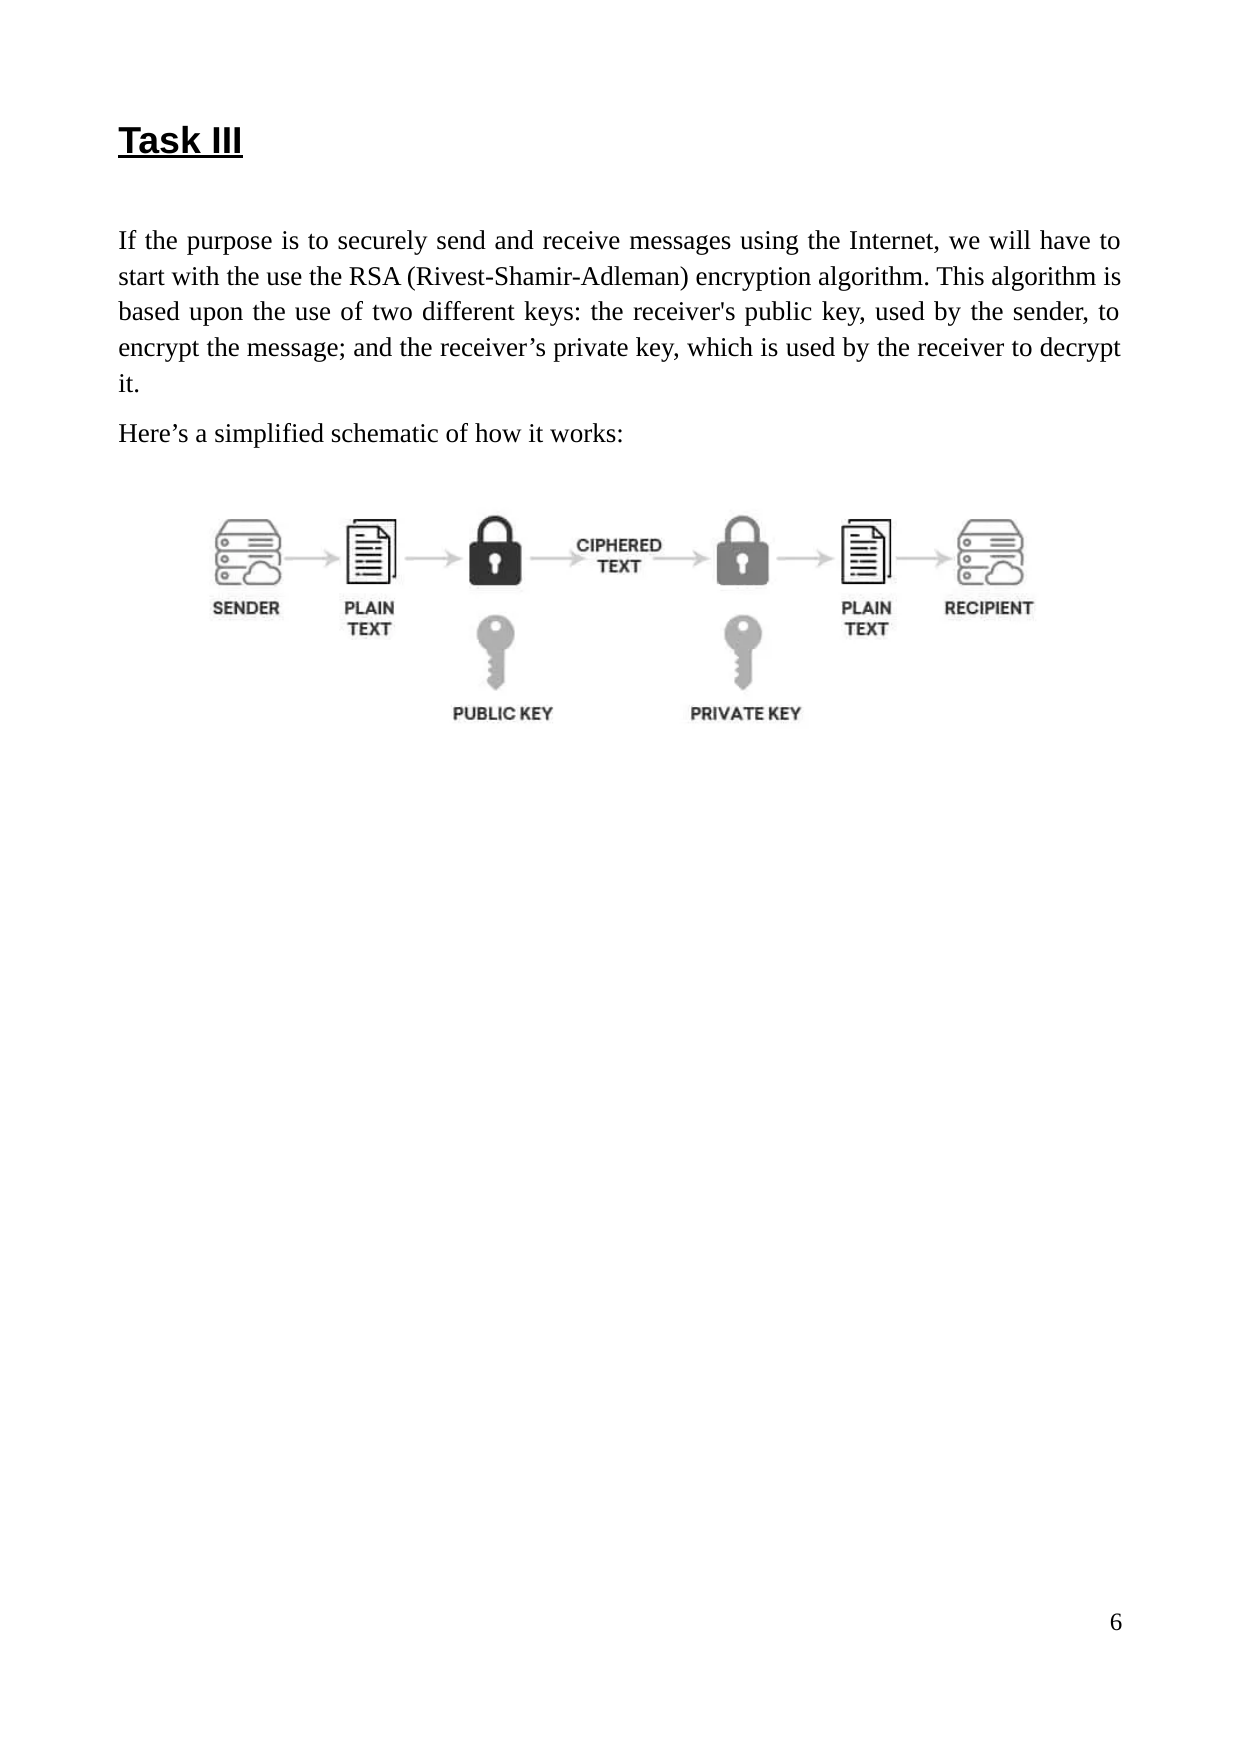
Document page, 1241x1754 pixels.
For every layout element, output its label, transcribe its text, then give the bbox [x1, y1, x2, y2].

text If the purpose is to securely send and receive messages using the Internet, we will have to start with the use the RSA (Rivest-Shamir-Adleman) encryption algorithm. This algorithm is based upon the use of two different keys: the receiver's public key, used by the sender, to encrypt the message; and the receiver’s private key, which is used by the receiver to decrypt it. [118, 224, 1122, 398]
text Here’s a simplified schematic of how it works: [118, 417, 1122, 448]
subtitle Task III [118, 118, 1122, 161]
picture [200, 471, 1040, 733]
